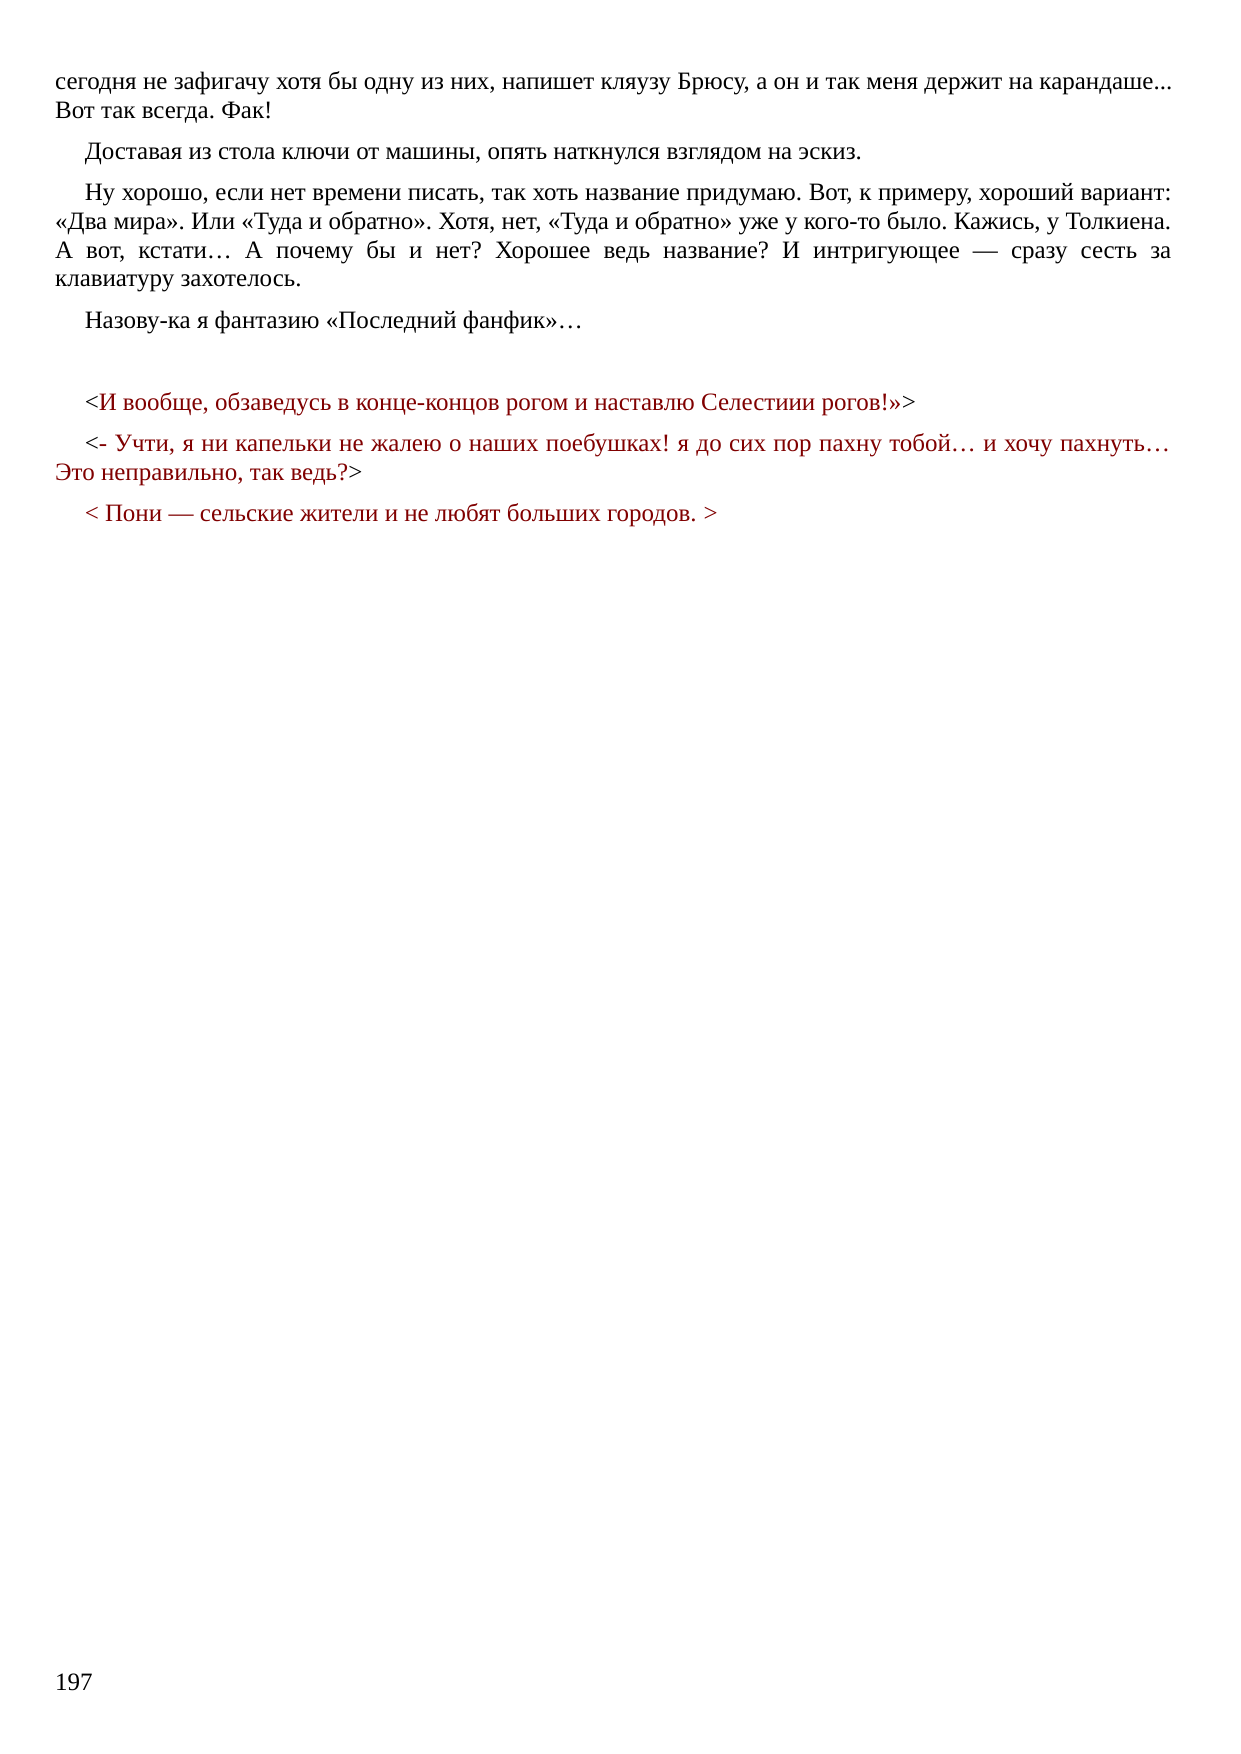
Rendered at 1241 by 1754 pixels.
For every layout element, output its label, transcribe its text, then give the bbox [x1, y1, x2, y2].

text сегодня не зафигачу хотя бы одну из них, напишет кляузу Брюсу, а он и так меня держит на карандаше... Вот так всегда. Фак! [55, 66, 1173, 123]
text Назову-ка я фантазию «Последний фанфик»… [55, 305, 1173, 333]
text <- Учти, я ни капельки не жалею о наших поебушках! я до сих пор пахну тобой… и хочу пахнуть… Это неправильно, так ведь?> [55, 428, 1173, 486]
text <И вообще, обзаведусь в конце-концов рогом и наставлю Селестиии рогов!»> [55, 387, 1173, 416]
text Доставая из стола ключи от машины, опять наткнулся взглядом на эскиз. [55, 136, 1173, 165]
text < Пони — сельские жители и не любят больших городов. > [55, 498, 1173, 527]
text Ну хорошо, если нет времени писать, так хоть название придумаю. Вот, к примеру, хороший вариант: «Два мира». Или «Туда и обратно». Хотя, нет, «Туда и обратно» уже у кого-то было. Кажись, у Толкиена. А вот, кстати… А почему бы и нет? Хорошее ведь название? И интригующее — сразу сесть за клавиатуру захотелось. [55, 177, 1173, 292]
